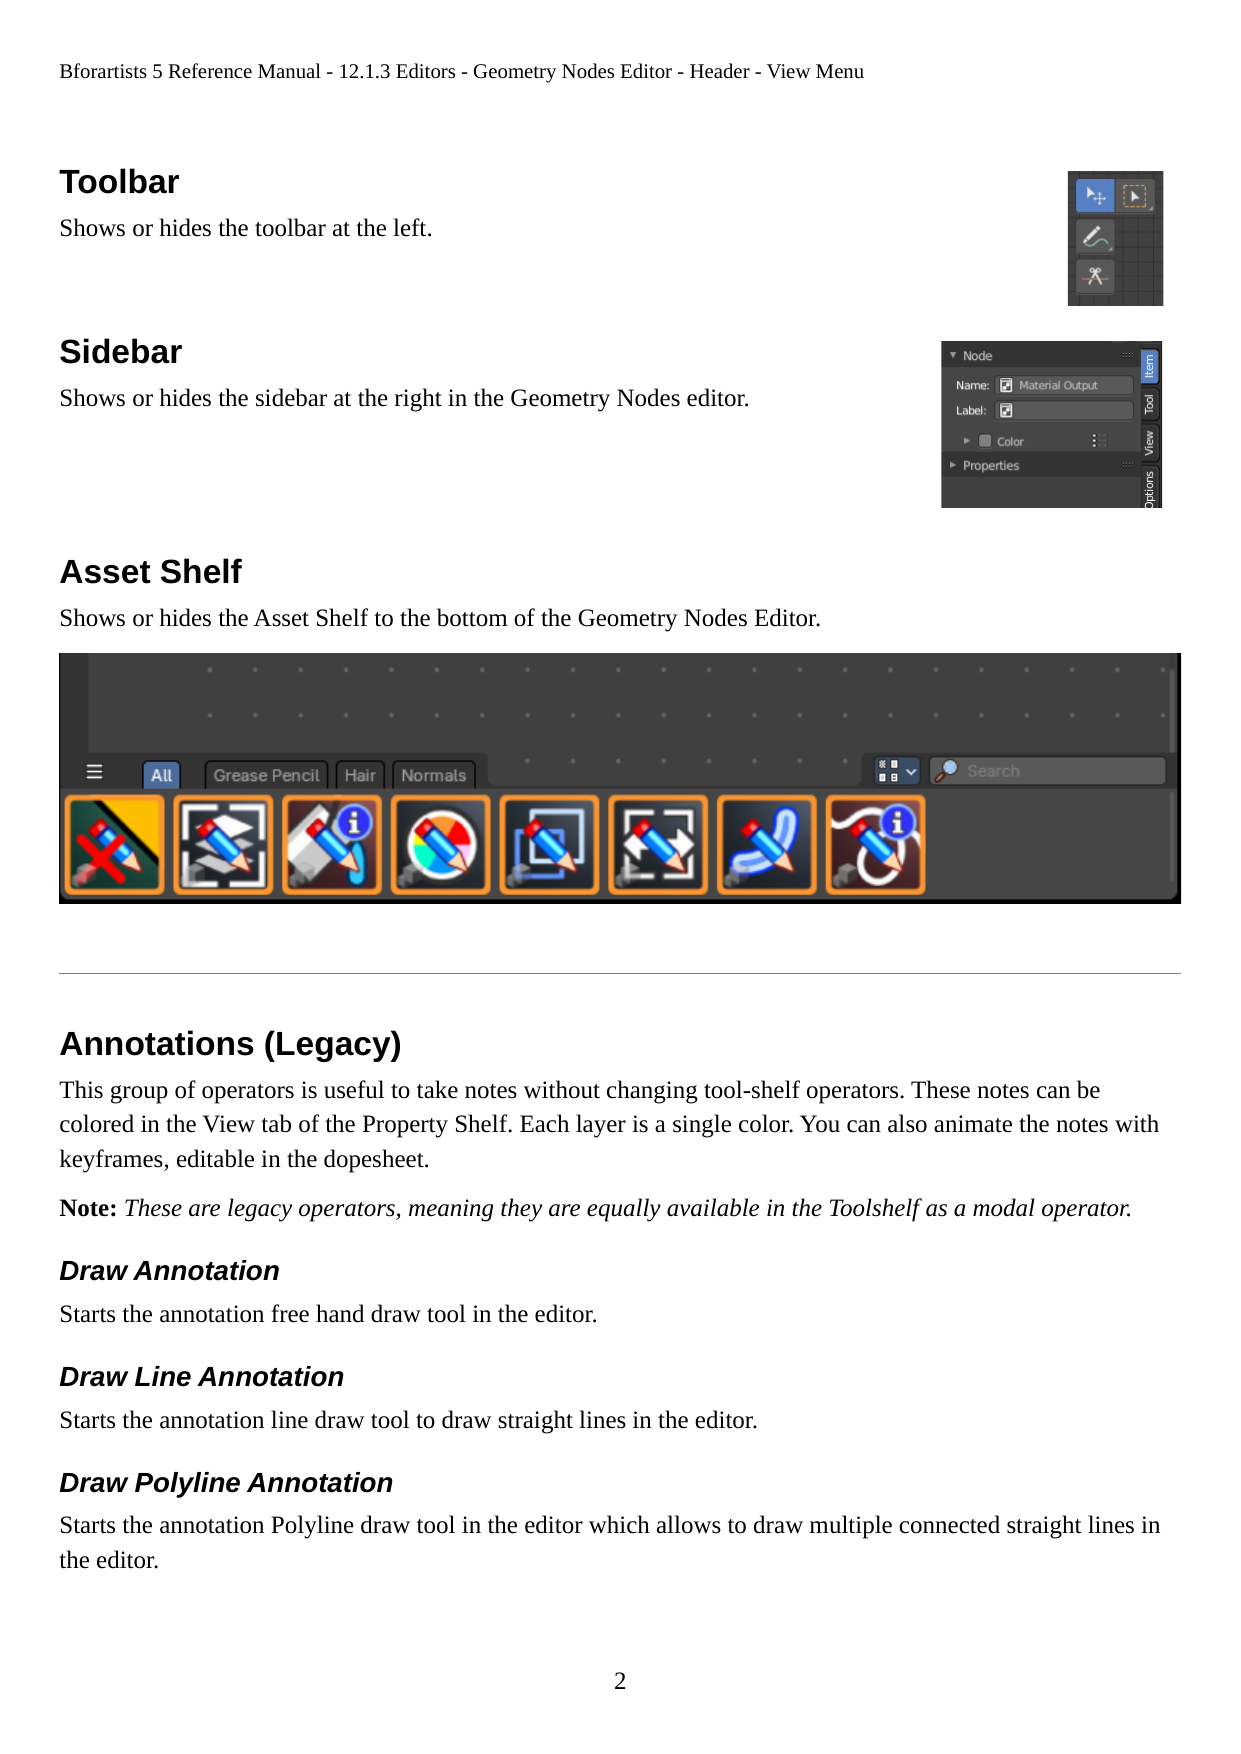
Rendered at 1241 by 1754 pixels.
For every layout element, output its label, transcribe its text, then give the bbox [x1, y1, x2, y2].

subtitle Toolbar [59, 162, 1181, 201]
text This group of operators is useful to take notes without changing tool-shelf operators. These notes can be colored in the View tab of the Property Shelf. Each layer is a single color. You can also animate the notes with keyframes, editable in the dopesheet. [59, 1075, 1181, 1172]
subtitle Annotations (Legacy) [59, 1024, 1181, 1062]
text Shows or hides the Asset Shelf to the bottom of the Geometry Nodes Editor. [59, 603, 1181, 631]
subtitle Draw Line Annotation [59, 1360, 1181, 1392]
text Starts the annotation free hand draw tool in the editor. [59, 1299, 1181, 1327]
picture [1067, 171, 1164, 306]
subtitle Draw Annotation [59, 1254, 1181, 1286]
subtitle Draw Polyline Annotation [59, 1466, 1181, 1498]
text Shows or hides the sidebar at the right in the Geometry Nodes editor. [59, 383, 941, 412]
picture [59, 653, 1182, 904]
text Shows or hides the toolbar at the left. [59, 213, 1067, 242]
text Note: These are legacy operators, meaning they are equally available in the Toolshelf as a modal operator. [59, 1193, 1181, 1222]
subtitle Asset Shelf [59, 551, 1181, 590]
text Starts the annotation line draw tool to draw straight lines in the editor. [59, 1405, 1181, 1433]
subtitle Sidebar [59, 332, 1181, 371]
picture [941, 341, 1163, 508]
text Starts the annotation Polyline draw tool in the editor which allows to draw multiple connected straight lines in the editor. [59, 1511, 1181, 1574]
